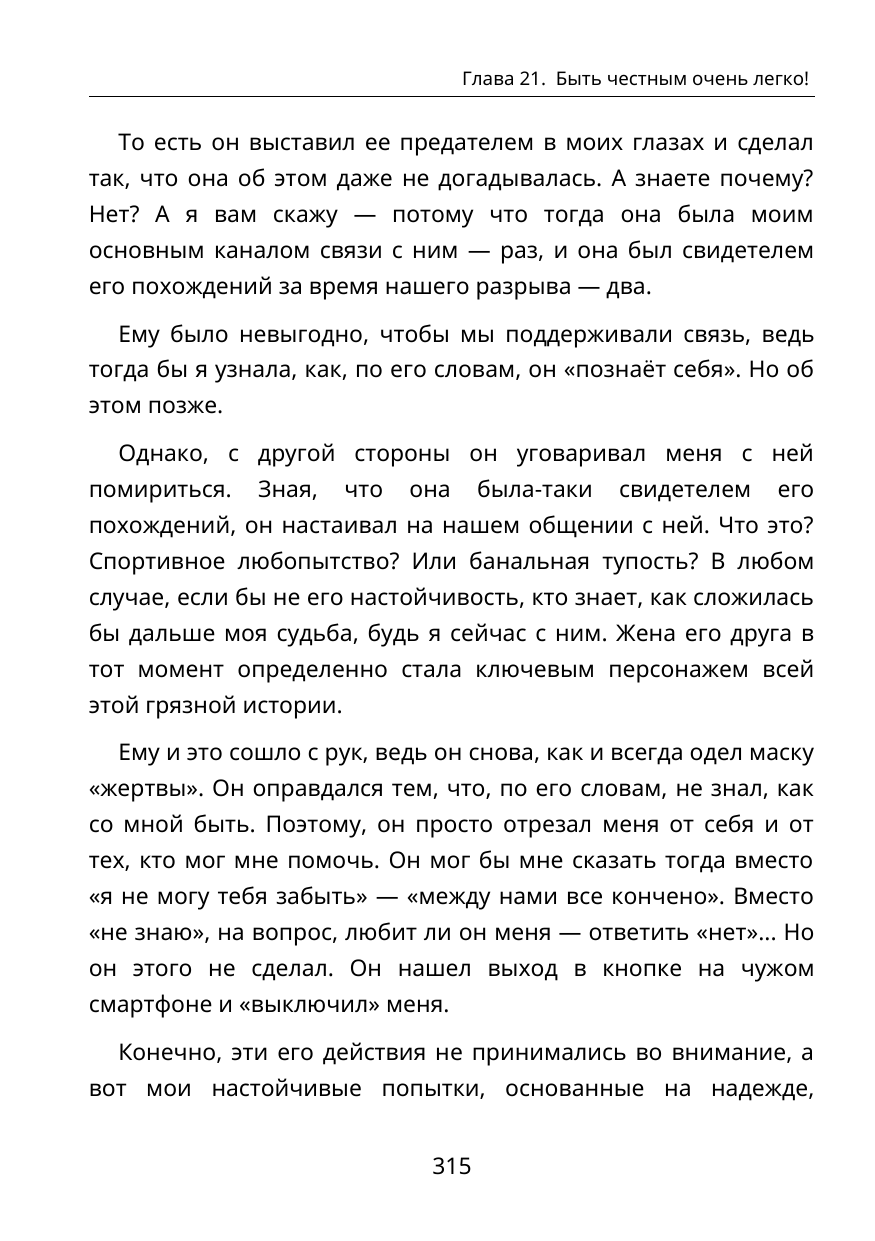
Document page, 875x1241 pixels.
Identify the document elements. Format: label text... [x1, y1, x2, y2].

text Конечно, эти его действия не принимались во внимание, а вот мои настойчивые попытки, основанные на надежде, [88, 1036, 815, 1103]
text То есть он выставил ее предателем в моих глазах и сделал так, что она об этом даже не догадывалась. А знаете почему? Нет? А я вам скажу — потому что тогда она была моим основным каналом связи с ним — раз, и она был свидетелем его похождений за время нашего разрыва — два. [88, 126, 815, 301]
text Однако, с другой стороны он уговаривал меня с ней помириться. Зная, что она была-таки свидетелем его похождений, он настаивал на нашем общении с ней. Что это? Спортивное любопытство? Или банальная тупость? В любом случае, если бы не его настойчивость, кто знает, как сложилась бы дальше моя судьба, будь я сейчас с ним. Жена его друга в тот момент определенно стала ключевым персонажем всей этой грязной истории. [88, 437, 815, 720]
text Ему и это сошло с рук, ведь он снова, как и всегда одел маску «жертвы». Он оправдался тем, что, по его словам, не знал, как со мной быть. Поэтому, он просто отрезал меня от себя и от тех, кто мог мне помочь. Он мог бы мне сказать тогда вместо «я не могу тебя забыть» — «между нами все кончено». Вместо «не знаю», на вопрос, любит ли он меня — ответить «нет»... Но он этого не сделал. Он нашел выход в кнопке на чужом смартфоне и «выключил» меня. [88, 736, 815, 1019]
text Ему было невыгодно, чтобы мы поддерживали связь, ведь тогда бы я узнала, как, по его словам, он «познаёт себя». Но об этом позже. [88, 317, 815, 421]
